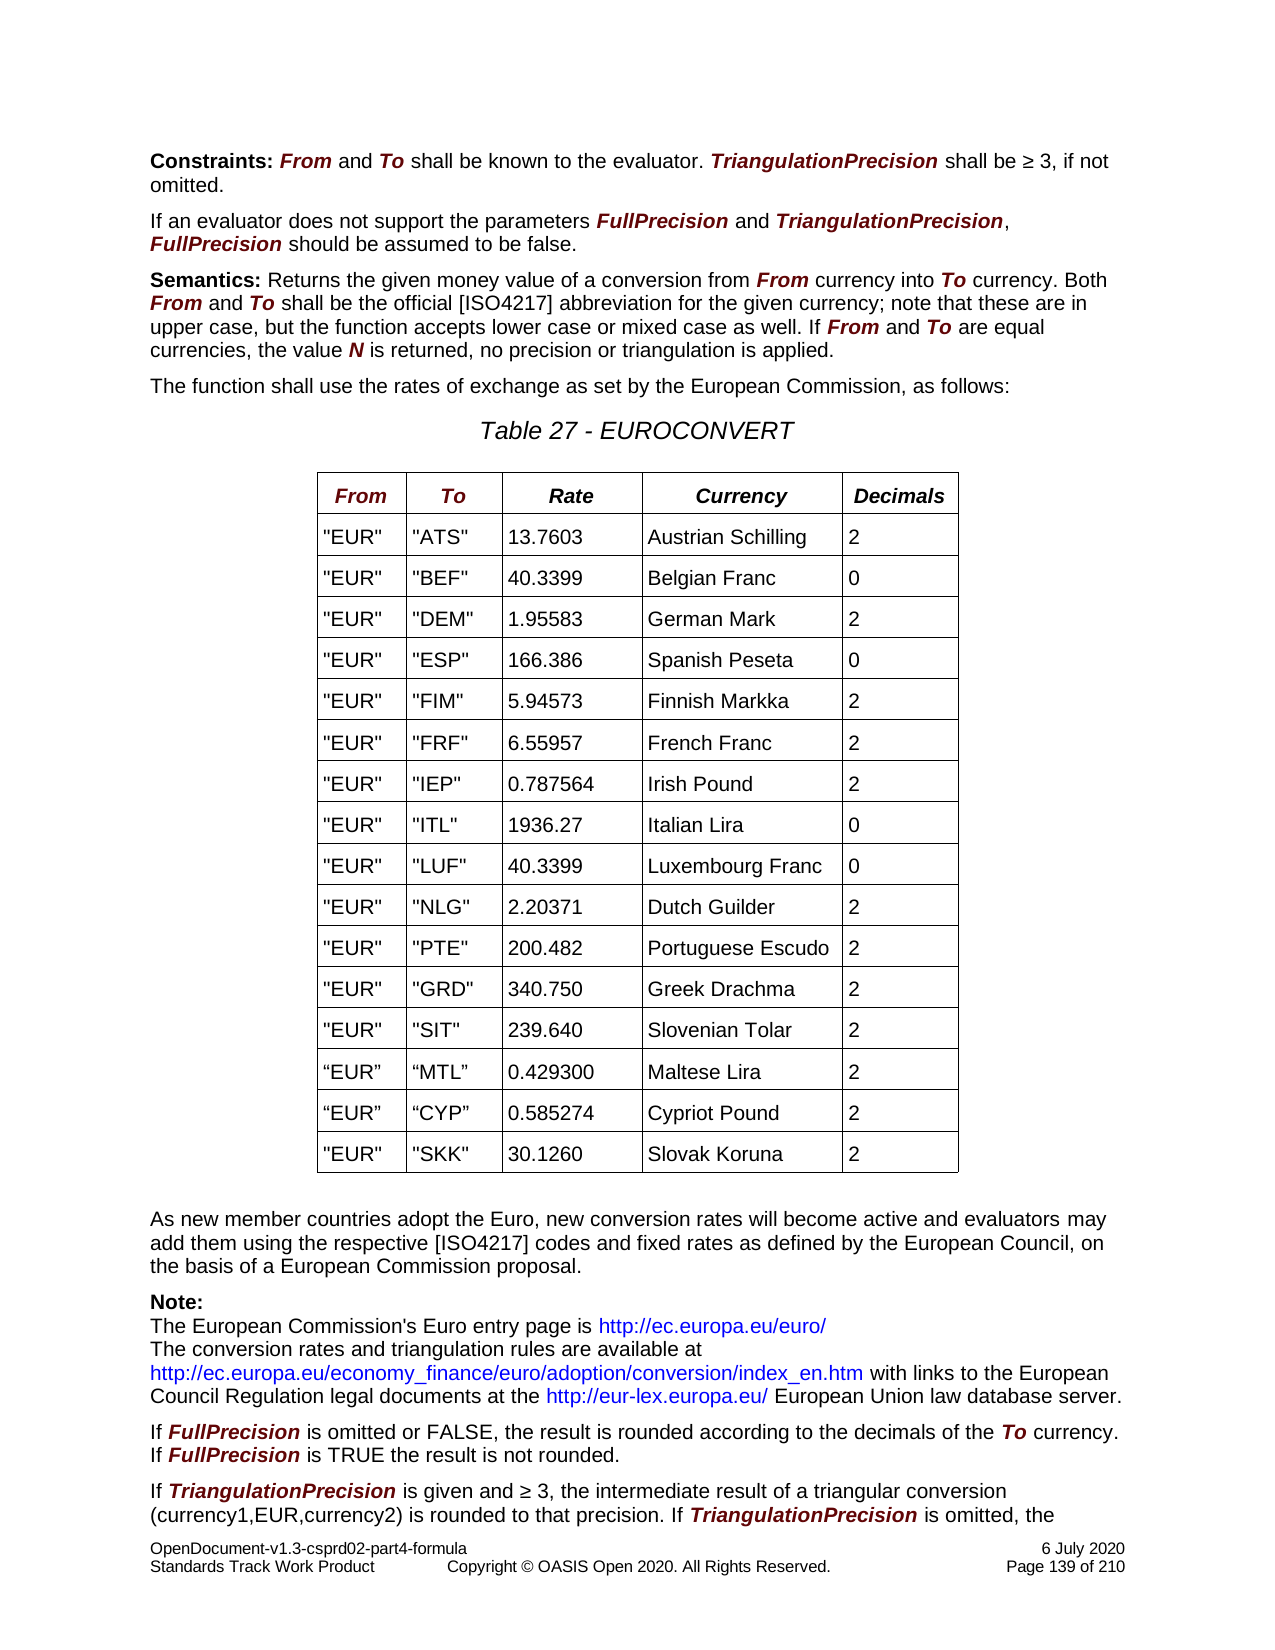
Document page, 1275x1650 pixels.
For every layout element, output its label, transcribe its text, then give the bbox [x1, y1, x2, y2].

table_cell "EUR" [318, 556, 406, 596]
table_cell 2 [843, 1132, 958, 1172]
table_cell Luxembourg Franc [643, 844, 842, 884]
table_cell 200.482 [503, 926, 642, 966]
table_cell 0 [843, 844, 958, 884]
table_cell 0 [843, 802, 958, 842]
table_cell Dutch Guilder [643, 885, 842, 925]
table_cell 40.3399 [503, 844, 642, 884]
table_cell 5.94573 [503, 679, 642, 719]
table_cell 239.640 [503, 1008, 642, 1048]
table_cell 2 [843, 679, 958, 719]
table_cell 2 [843, 720, 958, 760]
table_cell Cypriot Pound [643, 1090, 842, 1131]
table_cell "EUR" [318, 802, 406, 842]
table_cell "EUR" [318, 679, 406, 719]
text If an evaluator does not support the parameters FullPrecision and TriangulationPrecision, FullPrecision should be assumed to be false. [150, 209, 1125, 256]
table_cell "SIT" [407, 1008, 502, 1048]
table_cell "FIM" [407, 679, 502, 719]
table_cell "EUR" [318, 926, 406, 966]
text The function shall use the rates of exchange as set by the European Commission, as follows: [150, 374, 1125, 398]
table_cell 340.750 [503, 967, 642, 1007]
text As new member countries adopt the Euro, new conversion rates will become active and evaluators may add them using the respective [ISO4217] codes and fixed rates as defined by the European Council, on the basis of a European Commission proposal. [150, 1208, 1125, 1278]
table_header From [318, 473, 406, 513]
table_cell 2 [843, 885, 958, 925]
text Table 27 - EUROCONVERT [150, 417, 1125, 445]
table_cell 0.585274 [503, 1090, 642, 1131]
table_cell Irish Pound [643, 761, 842, 801]
table_cell “EUR” [318, 1090, 406, 1131]
table_cell 1.95583 [503, 597, 642, 637]
table_cell 0 [843, 638, 958, 678]
table_cell "SKK" [407, 1132, 502, 1172]
table_header Rate [503, 473, 642, 513]
table_cell 2 [843, 1090, 958, 1131]
table_cell Finnish Markka [643, 679, 842, 719]
table_cell "EUR" [318, 638, 406, 678]
table_cell 2 [843, 761, 958, 801]
table_cell "EUR" [318, 1132, 406, 1172]
table_cell 40.3399 [503, 556, 642, 596]
table_cell "ATS" [407, 514, 502, 554]
table_cell 2 [843, 597, 958, 637]
table_cell "EUR" [318, 720, 406, 760]
table_cell "IEP" [407, 761, 502, 801]
table_header Decimals [843, 473, 958, 513]
table_cell “EUR” [318, 1049, 406, 1089]
table_cell 2 [843, 967, 958, 1007]
table_cell 2 [843, 1049, 958, 1089]
table_cell 2 [843, 514, 958, 554]
table_cell "DEM" [407, 597, 502, 637]
text Semantics: Returns the given money value of a conversion from From currency into To currency. Both From and To shall be the official [ISO4217] abbreviation for the given currency; note that these are in upper case, but the function accepts lower case or mixed case as well. If From and To are equal currencies, the value N is returned, no precision or triangulation is applied. [150, 268, 1125, 362]
table_cell Maltese Lira [643, 1049, 842, 1089]
table_cell "ESP" [407, 638, 502, 678]
table_cell Belgian Franc [643, 556, 842, 596]
table_cell Portuguese Escudo [643, 926, 842, 966]
table_cell "FRF" [407, 720, 502, 760]
table_cell "EUR" [318, 1008, 406, 1048]
table_cell 13.7603 [503, 514, 642, 554]
table_cell "BEF" [407, 556, 502, 596]
table_cell "ITL" [407, 802, 502, 842]
table_cell 0.787564 [503, 761, 642, 801]
text If TriangulationPrecision is given and ≥ 3, the intermediate result of a triangular conversion (currency1,EUR,currency2) is rounded to that precision. If TriangulationPrecision is omitted, the [150, 1479, 1125, 1527]
table_cell 2 [843, 926, 958, 966]
table_cell "EUR" [318, 844, 406, 884]
table_cell 2.20371 [503, 885, 642, 925]
table_cell Austrian Schilling [643, 514, 842, 554]
table_cell 30.1260 [503, 1132, 642, 1172]
table_cell "EUR" [318, 885, 406, 925]
table_cell 6.55957 [503, 720, 642, 760]
table_cell "PTE" [407, 926, 502, 966]
table_cell "EUR" [318, 514, 406, 554]
table_cell Greek Drachma [643, 967, 842, 1007]
table_cell "EUR" [318, 761, 406, 801]
table_cell Spanish Peseta [643, 638, 842, 678]
table_cell 0.429300 [503, 1049, 642, 1089]
table_cell 0 [843, 556, 958, 596]
table_cell German Mark [643, 597, 842, 637]
table_cell Italian Lira [643, 802, 842, 842]
table_cell 2 [843, 1008, 958, 1048]
table_cell Slovak Koruna [643, 1132, 842, 1172]
table_cell "EUR" [318, 597, 406, 637]
text If FullPrecision is omitted or FALSE, the result is rounded according to the decimals of the To currency. If FullPrecision is TRUE the result is not rounded. [150, 1420, 1125, 1467]
table_cell "LUF" [407, 844, 502, 884]
text Constraints: From and To shall be known to the evaluator. TriangulationPrecision shall be ≥ 3, if not omitted. [150, 150, 1125, 197]
table_cell "NLG" [407, 885, 502, 925]
table_cell Slovenian Tolar [643, 1008, 842, 1048]
table_cell "EUR" [318, 967, 406, 1007]
table_cell “CYP” [407, 1090, 502, 1131]
table_cell 166.386 [503, 638, 642, 678]
table_cell French Franc [643, 720, 842, 760]
table_cell 1936.27 [503, 802, 642, 842]
text Note: The European Commission's Euro entry page is http://ec.europa.eu/euro/ The conversion rates and triangulation rules are available at http://ec.europa.eu/economy_finance/euro/adoption/conversion/index_en.htm with links to the European Council Regulation legal documents at the http://eur-lex.europa.eu/ European Union law database server. [150, 1291, 1125, 1408]
table_header To [407, 473, 502, 513]
table_cell “MTL” [407, 1049, 502, 1089]
table_cell "GRD" [407, 967, 502, 1007]
table_header Currency [643, 473, 842, 513]
